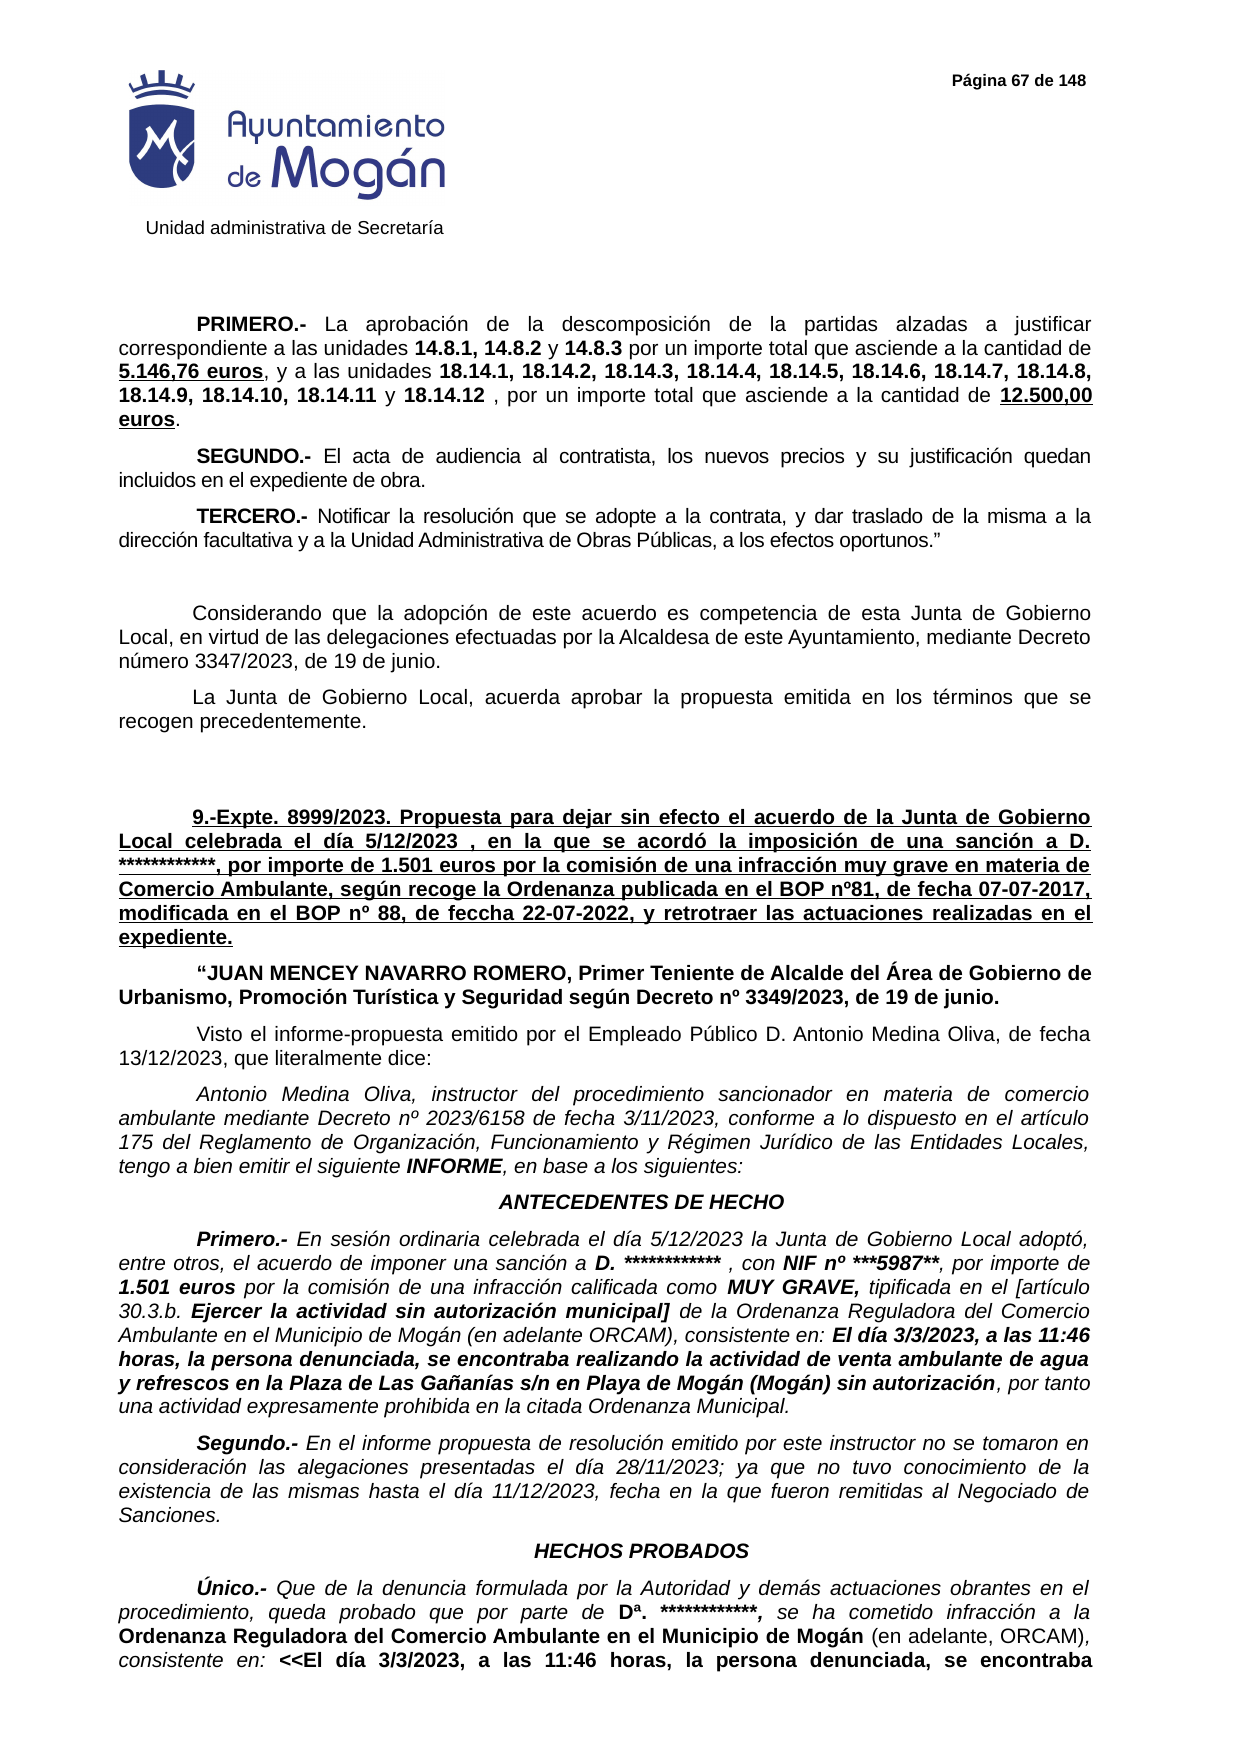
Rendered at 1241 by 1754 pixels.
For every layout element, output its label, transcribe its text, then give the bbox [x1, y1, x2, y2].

text PRIMERO.- La aprobación de la descomposición de la partidas alzadas a justificar correspondiente a las unidades 14.8.1, 14.8.2 y 14.8.3 por un importe total que asciende a la cantidad de 5.146,76 euros, y a las unidades 18.14.1, 18.14.2, 18.14.3, 18.14.4, 18.14.5, 18.14.6, 18.14.7, 18.14.8, 18.14.9, 18.14.10, 18.14.11 y 18.14.12 , por un importe total que asciende a la cantidad de 12.500,00 euros. [118, 311, 1092, 431]
text HECHOS PROBADOS [118, 1539, 1092, 1563]
text Considerando que la adopción de este acuerdo es competencia de esta Junta de Gobierno Local, en virtud de las delegaciones efectuadas por la Alcaldesa de este Ayuntamiento, mediante Decreto número 3347/2023, de 19 de junio. [118, 601, 1092, 673]
text TERCERO.- Notificar la resolución que se adopte a la contrata, y dar traslado de la misma a la dirección facultativa y a la Unidad Administrativa de Obras Públicas, a los efectos oportunos.” [118, 504, 1092, 552]
text La Junta de Gobierno Local, acuerda aprobar la propuesta emitida en los términos que se recogen precedentemente. [118, 684, 1092, 732]
picture [128, 70, 445, 206]
text SEGUNDO.- El acta de audiencia al contratista, los nuevos precios y su justificación quedan incluidos en el expediente de obra. [118, 444, 1092, 492]
text ANTECEDENTES DE HECHO [118, 1190, 1092, 1214]
text Primero.- En sesión ordinaria celebrada el día 5/12/2023 la Junta de Gobierno Local adoptó, entre otros, el acuerdo de imponer una sanción a D. ************ , con NIF nº ***5987**, por importe de 1.501 euros por la comisión de una infracción calificada como MUY GRAVE, tipificada en el [artículo 30.3.b. Ejercer la actividad sin autorización municipal] de la Ordenanza Reguladora del Comercio Ambulante en el Municipio de Mogán (en adelante ORCAM), consistente en: El día 3/3/2023, a las 11:46 horas, la persona denunciada, se encontraba realizando la actividad de venta ambulante de agua y refrescos en la Plaza de Las Gañanías s/n en Playa de Mogán (Mogán) sin autorización, por tanto una actividad expresamente prohibida en la citada Ordenanza Municipal. [118, 1227, 1092, 1418]
text 9.-Expte. 8999/2023. Propuesta para dejar sin efecto el acuerdo de la Junta de Gobierno Local celebrada el día 5/12/2023 , en la que se acordó la imposición de una sanción a D. ************, por importe de 1.501 euros por la comisión de una infracción muy grave en materia de Comercio Ambulante, según recoge la Ordenanza publicada en el BOP nº81, de fecha 07-07-2017, [118, 805, 1092, 898]
text Segundo.- En el informe propuesta de resolución emitido por este instructor no se tomaron en consideración las alegaciones presentadas el día 28/11/2023; ya que no tuvo conocimiento de la existencia de las mismas hasta el día 11/12/2023, fecha en la que fueron remitidas al Negociado de Sanciones. [118, 1431, 1092, 1527]
text Visto el informe-propuesta emitido por el Empleado Público D. Antonio Medina Oliva, de fecha 13/12/2023, que literalmente dice: [118, 1021, 1092, 1069]
text modificada en el BOP nº 88, de feccha 22-07-2022, y retrotraer las actuaciones realizadas en el [118, 899, 1092, 922]
text Único.- Que de la denuncia formulada por la Autoridad y demás actuaciones obrantes en el procedimiento, queda probado que por parte de Dª. ************, se ha cometido infracción a la Ordenanza Reguladora del Comercio Ambulante en el Municipio de Mogán (en adelante, ORCAM), consistente en: <<El día 3/3/2023, a las 11:46 horas, la persona denunciada, se encontraba [118, 1576, 1092, 1671]
text expediente. [118, 923, 1092, 948]
text Antonio Medina Oliva, instructor del procedimiento sancionador en materia de comercio ambulante mediante Decreto nº 2023/6158 de fecha 3/11/2023, conforme a lo dispuesto en el artículo 175 del Reglamento de Organización, Funcionamiento y Régimen Jurídico de las Entidades Locales, tengo a bien emitir el siguiente INFORME, en base a los siguientes: [118, 1082, 1092, 1178]
text “JUAN MENCEY NAVARRO ROMERO, Primer Teniente de Alcalde del Área de Gobierno de Urbanismo, Promoción Turística y Seguridad según Decreto nº 3349/2023, de 19 de junio. [118, 961, 1092, 1009]
